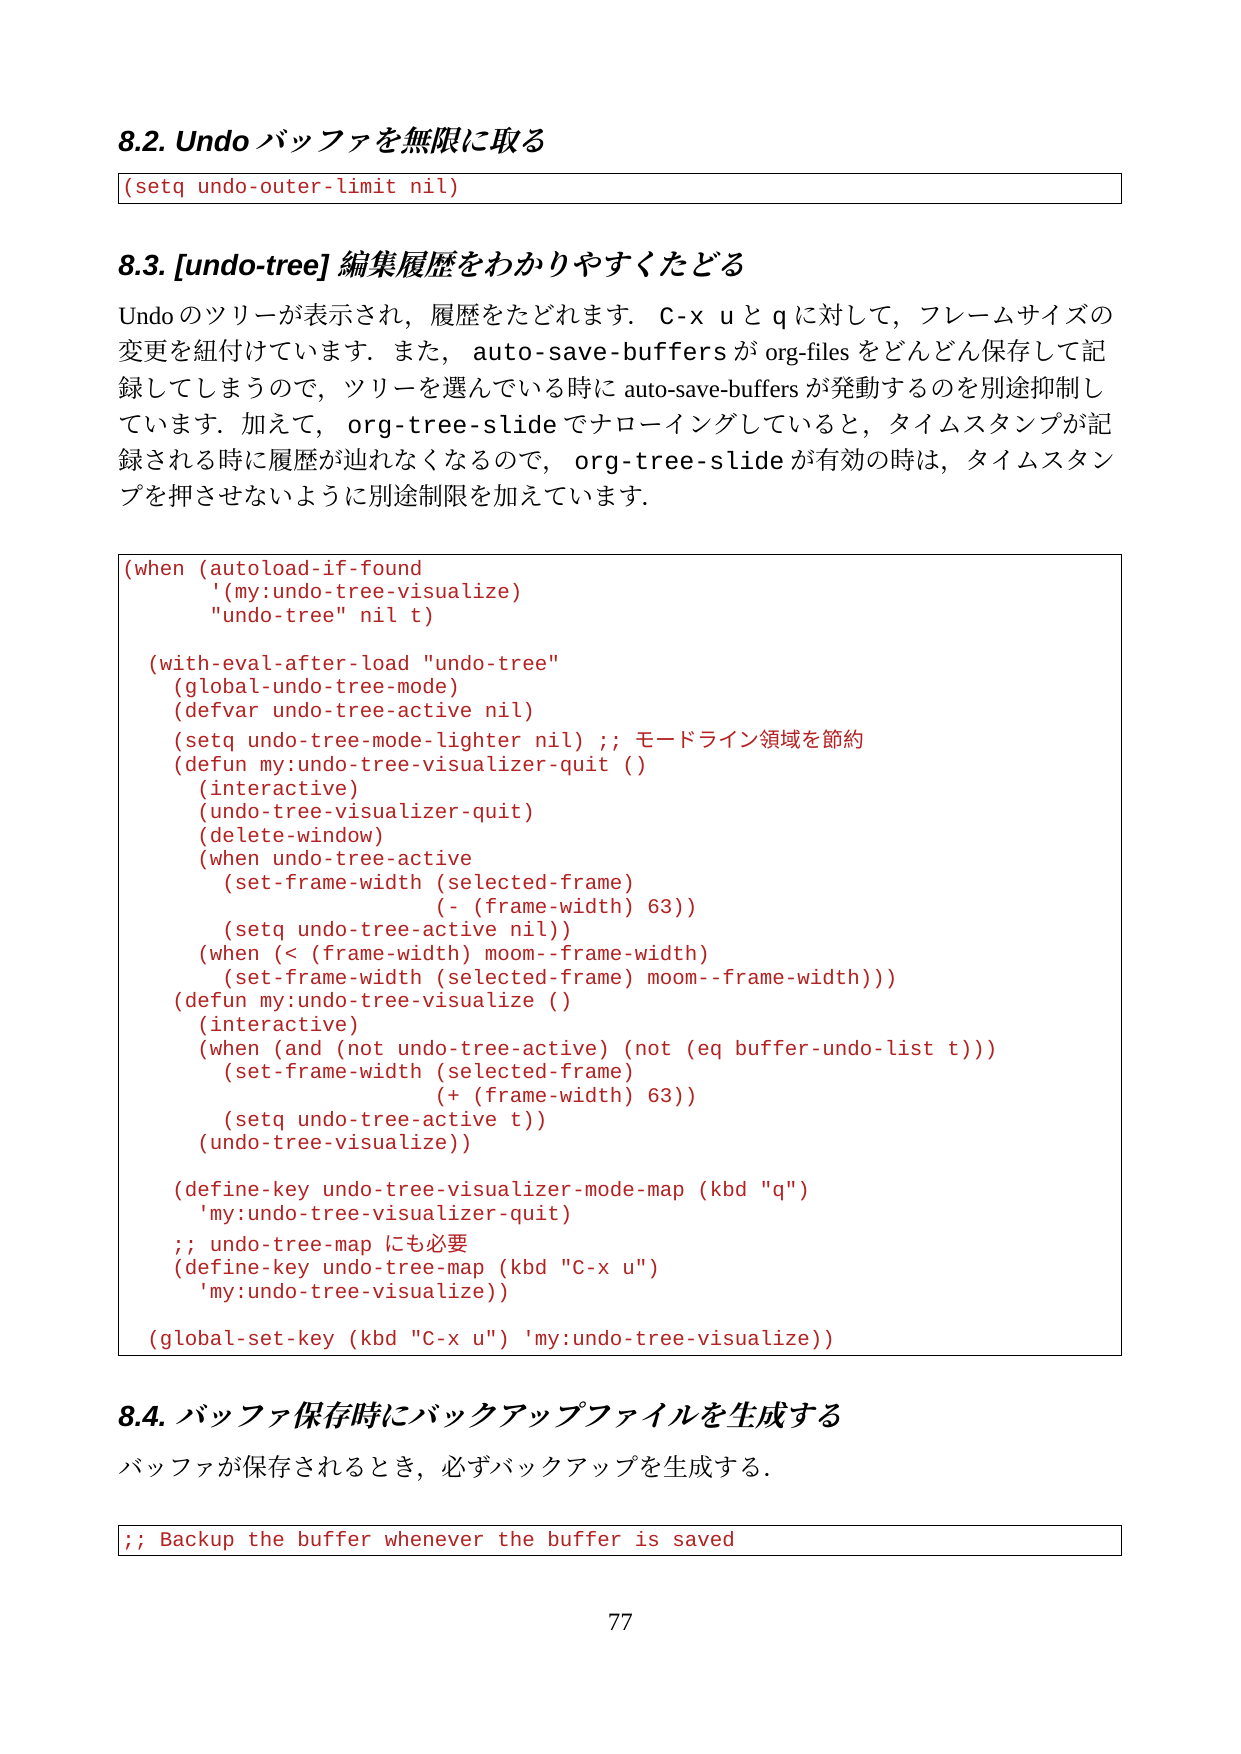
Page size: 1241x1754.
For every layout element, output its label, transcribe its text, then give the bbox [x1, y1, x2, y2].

text (defun my:undo-tree-visualizer-quit () [119, 750, 1121, 773]
text (set-frame-width (selected-frame) moom--frame-width))) [119, 963, 1121, 986]
text (when (and (not undo-tree-active) (not (eq buffer-undo-list t))) [119, 1034, 1121, 1057]
text (setq undo-outer-limit nil) [119, 174, 1121, 203]
text (defvar undo-tree-active nil) [119, 696, 1121, 719]
text (defun my:undo-tree-visualize () [119, 986, 1121, 1010]
text (setq undo-tree-mode-lighter nil) ;; モードライン領域を節約 [119, 719, 1121, 750]
text (global-set-key (kbd "C-x u") 'my:undo-tree-visualize)) [119, 1324, 1121, 1355]
text 'my:undo-tree-visualize)) [119, 1277, 1121, 1301]
text ;; Backup the buffer whenever the buffer is saved [119, 1526, 1121, 1555]
text (when (autoload-if-found [119, 555, 1121, 578]
text バッファが保存されるとき，必ずバックアップを生成する． [118, 1447, 1122, 1512]
text (when (< (frame-width) moom--frame-width) [119, 939, 1121, 963]
text (with-eval-after-load "undo-tree" [119, 648, 1121, 672]
text "undo-tree" nil t) [119, 601, 1121, 625]
subtitle Undoバッファを無限に取る [118, 118, 1122, 160]
text (undo-tree-visualize)) [119, 1128, 1121, 1152]
text (delete-window) [119, 821, 1121, 844]
text (interactive) [119, 1010, 1121, 1034]
text (define-key undo-tree-map (kbd "C-x u") [119, 1253, 1121, 1277]
text ;; undo-tree-map にも必要 [119, 1223, 1121, 1253]
text (global-undo-tree-mode) [119, 672, 1121, 696]
text (- (frame-width) 63)) [119, 892, 1121, 915]
text (set-frame-width (selected-frame) [119, 1057, 1121, 1081]
subtitle [undo-tree] 編集履歴をわかりやすくたどる [118, 241, 1122, 283]
text (setq undo-tree-active nil)) [119, 915, 1121, 939]
text (define-key undo-tree-visualizer-mode-map (kbd "q") [119, 1176, 1121, 1199]
subtitle バッファ保存時にバックアップファイルを生成する [118, 1393, 1122, 1435]
text (+ (frame-width) 63)) [119, 1081, 1121, 1104]
text (set-frame-width (selected-frame) [119, 868, 1121, 892]
text (interactive) [119, 773, 1121, 797]
text '(my:undo-tree-visualize) [119, 578, 1121, 601]
text (setq undo-tree-active t)) [119, 1104, 1121, 1128]
text (when undo-tree-active [119, 844, 1121, 868]
text 'my:undo-tree-visualizer-quit) [119, 1199, 1121, 1223]
text (undo-tree-visualizer-quit) [119, 797, 1121, 821]
text Undoのツリーが表示され，履歴をたどれます． C-x u と q に対して，フレームサイズの変更を紐付けています．また， auto-save-buffers が org-files をどんどん保存して記録してしまうので，ツリーを選んでいる時に auto-save-buffers が発動するのを別途抑制しています．加えて， org-tree-slide でナローイングしていると，タイムスタンプが記録される時に履歴が辿れなくなるので， org-tree-slide が有効の時は，タイムスタンプを押させないように別途制限を加えています． [118, 296, 1122, 541]
